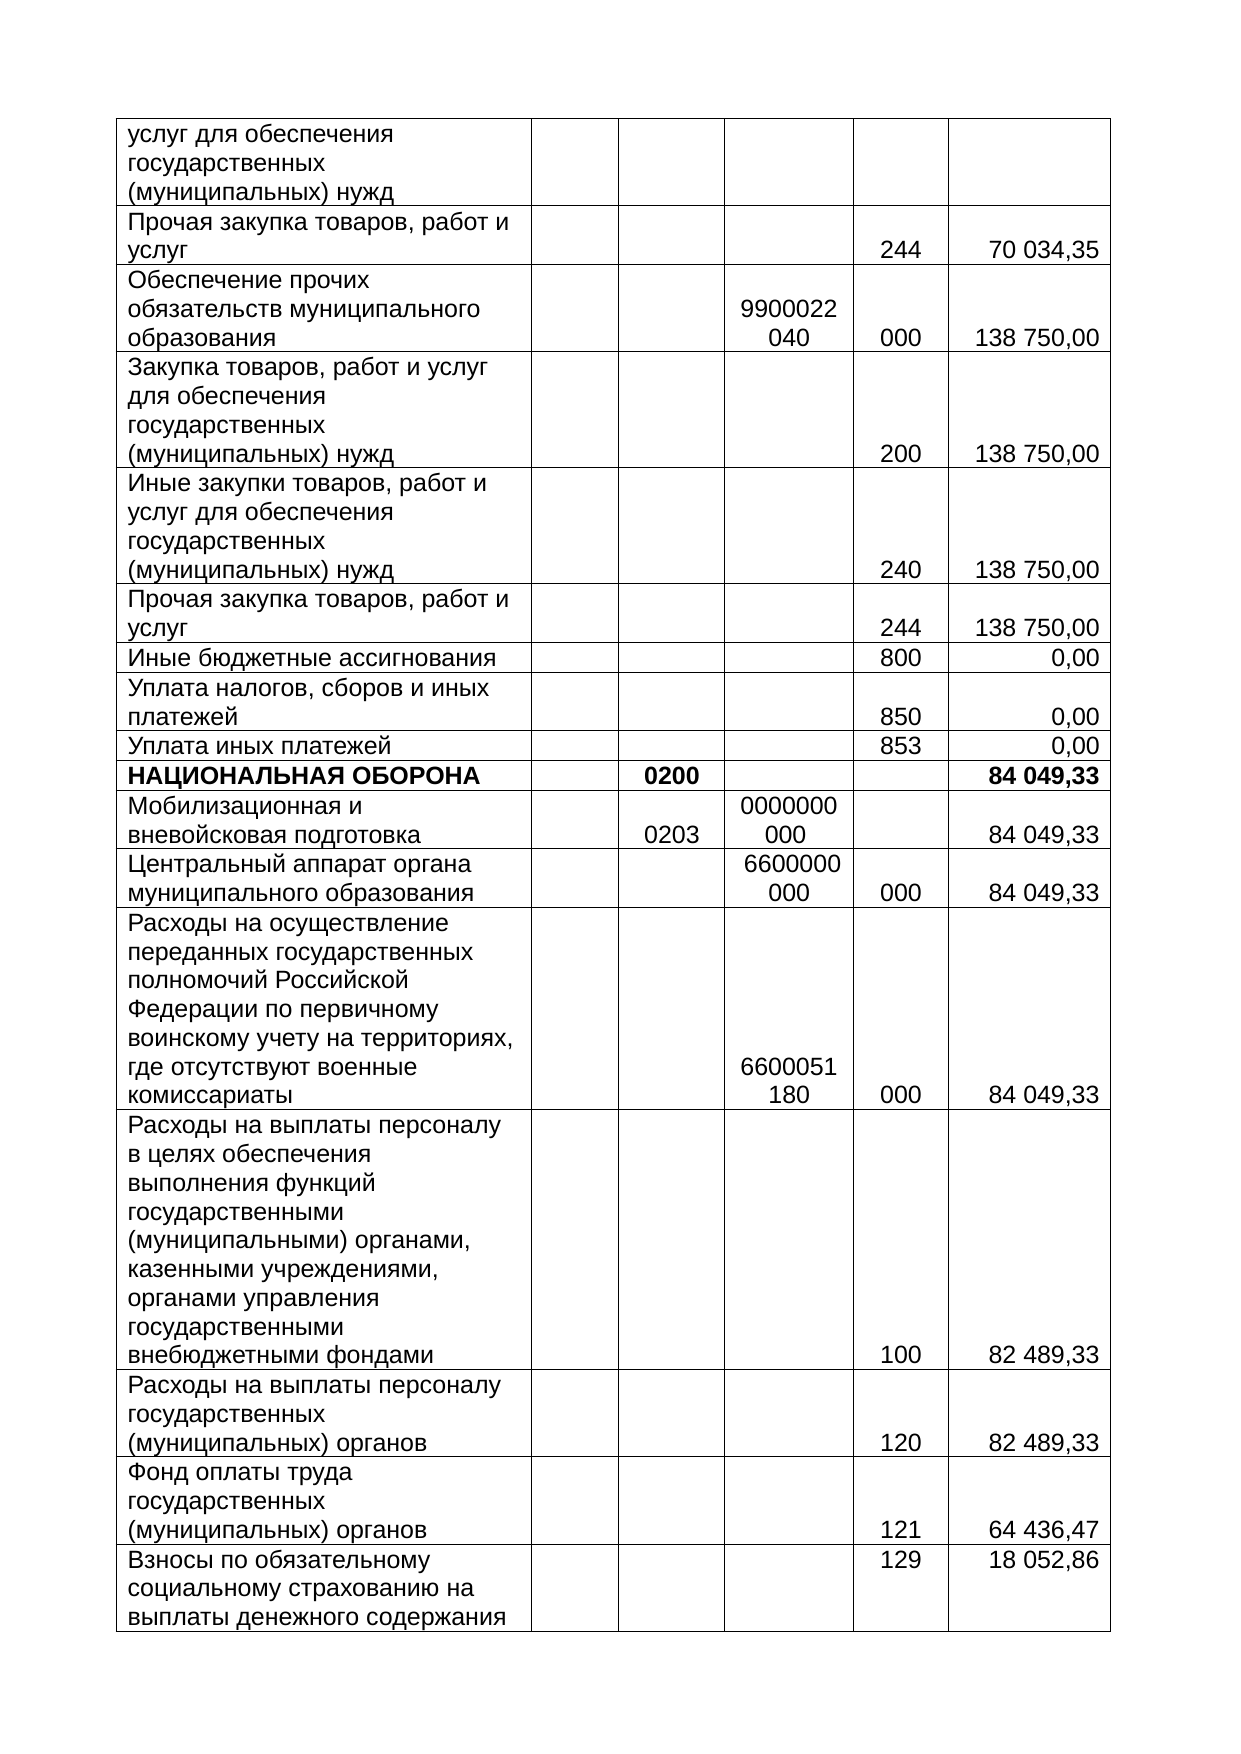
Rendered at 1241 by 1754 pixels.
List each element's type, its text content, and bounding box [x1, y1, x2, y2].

table_cell [619, 1457, 724, 1543]
table_cell 64 436,47 [949, 1457, 1110, 1543]
table_cell 800 [854, 643, 948, 672]
table_cell [619, 908, 724, 1109]
table_cell 000 [854, 265, 948, 351]
table_cell [725, 1545, 853, 1631]
table_cell [532, 468, 618, 583]
table_cell Расходы на осуществление переданных государственных полномочий Российской Федерации по первичному воинскому учету на территориях, где отсутствуют военные комиссариаты [117, 908, 531, 1109]
table_cell [532, 761, 618, 790]
table_cell [619, 584, 724, 642]
table_cell [854, 791, 948, 848]
table_cell 850 [854, 673, 948, 730]
table_cell 0,00 [949, 731, 1110, 760]
table_cell [532, 1370, 618, 1456]
table_cell Иные закупки товаров, работ и услуг для обеспечения государственных (муниципальных) нужд [117, 468, 531, 583]
table_cell Уплата налогов, сборов и иных платежей [117, 673, 531, 730]
table_cell [532, 731, 618, 760]
table_cell [619, 673, 724, 730]
table_cell [619, 1110, 724, 1369]
table_cell [532, 643, 618, 672]
table_cell Расходы на выплаты персоналу государственных (муниципальных) органов [117, 1370, 531, 1456]
table_cell 000 [854, 908, 948, 1109]
table_cell [725, 673, 853, 730]
table_cell Прочая закупка товаров, работ и услуг [117, 206, 531, 264]
table_cell 6600000000 [725, 849, 853, 907]
table_cell НАЦИОНАЛЬНАЯ ОБОРОНА [117, 761, 531, 790]
table_cell 138 750,00 [949, 265, 1110, 351]
table_cell 138 750,00 [949, 584, 1110, 642]
table_cell 84 049,33 [949, 908, 1110, 1109]
table_cell [532, 791, 618, 848]
table_cell [725, 1110, 853, 1369]
table_cell [619, 265, 724, 351]
table_cell [619, 206, 724, 264]
table_cell [725, 584, 853, 642]
table_cell 9900022040 [725, 265, 853, 351]
table_cell 000 [854, 849, 948, 907]
table_cell 82 489,33 [949, 1370, 1110, 1456]
table_cell 138 750,00 [949, 468, 1110, 583]
table_cell 82 489,33 [949, 1110, 1110, 1369]
table_cell Уплата иных платежей [117, 731, 531, 760]
table_cell Мобилизационная и вневойсковая подготовка [117, 791, 531, 848]
table_cell 0203 [619, 791, 724, 848]
table_cell [532, 119, 618, 205]
table_cell Иные бюджетные ассигнования [117, 643, 531, 672]
table_cell 70 034,35 [949, 206, 1110, 264]
table_cell [532, 1110, 618, 1369]
table_cell [532, 584, 618, 642]
table_cell [854, 119, 948, 205]
table_cell 244 [854, 206, 948, 264]
table_cell 138 750,00 [949, 352, 1110, 467]
table_cell [725, 761, 853, 790]
table_cell [532, 1545, 618, 1631]
table_cell 240 [854, 468, 948, 583]
table_cell [619, 1370, 724, 1456]
table_cell [532, 673, 618, 730]
table_cell [532, 1457, 618, 1543]
table_cell [725, 468, 853, 583]
table_cell Расходы на выплаты персоналу в целях обеспечения выполнения функций государственными (муниципальными) органами, казенными учреждениями, органами управления государственными внебюджетными фондами [117, 1110, 531, 1369]
table_cell 200 [854, 352, 948, 467]
table_cell [725, 119, 853, 205]
table_cell [949, 119, 1110, 205]
table_cell 18 052,86 [949, 1545, 1110, 1631]
table_cell Прочая закупка товаров, работ и услуг [117, 584, 531, 642]
table_cell [532, 849, 618, 907]
table_cell [619, 849, 724, 907]
table_cell [725, 352, 853, 467]
table_cell 0,00 [949, 673, 1110, 730]
table_cell 100 [854, 1110, 948, 1369]
table_cell [725, 206, 853, 264]
table_cell [532, 908, 618, 1109]
table_cell 0000000000 [725, 791, 853, 848]
table_cell [619, 643, 724, 672]
table_cell Взносы по обязательному социальному страхованию на выплаты денежного содержания [117, 1545, 531, 1631]
table_cell [854, 761, 948, 790]
table_cell услуг для обеспечения государственных (муниципальных) нужд [117, 119, 531, 205]
table_cell [532, 265, 618, 351]
table_cell [619, 468, 724, 583]
table_cell [725, 643, 853, 672]
table_cell [619, 731, 724, 760]
table_cell [619, 119, 724, 205]
table_cell [532, 352, 618, 467]
table_cell 244 [854, 584, 948, 642]
table_cell [725, 1457, 853, 1543]
table_cell 853 [854, 731, 948, 760]
table_cell Закупка товаров, работ и услуг для обеспечения государственных (муниципальных) нужд [117, 352, 531, 467]
table_cell 84 049,33 [949, 791, 1110, 848]
table_cell 121 [854, 1457, 948, 1543]
table_cell Фонд оплаты труда государственных (муниципальных) органов [117, 1457, 531, 1543]
table_cell [725, 731, 853, 760]
table_cell 84 049,33 [949, 849, 1110, 907]
table_cell 0,00 [949, 643, 1110, 672]
table_cell [619, 352, 724, 467]
table_cell 6600051180 [725, 908, 853, 1109]
table_cell [619, 1545, 724, 1631]
table_cell [725, 1370, 853, 1456]
table_cell [532, 206, 618, 264]
table_cell Обеспечение прочих обязательств муниципального образования [117, 265, 531, 351]
table_cell 0200 [619, 761, 724, 790]
table_cell 120 [854, 1370, 948, 1456]
table_cell Центральный аппарат органа муниципального образования [117, 849, 531, 907]
table_cell 84 049,33 [949, 761, 1110, 790]
table_cell 129 [854, 1545, 948, 1631]
